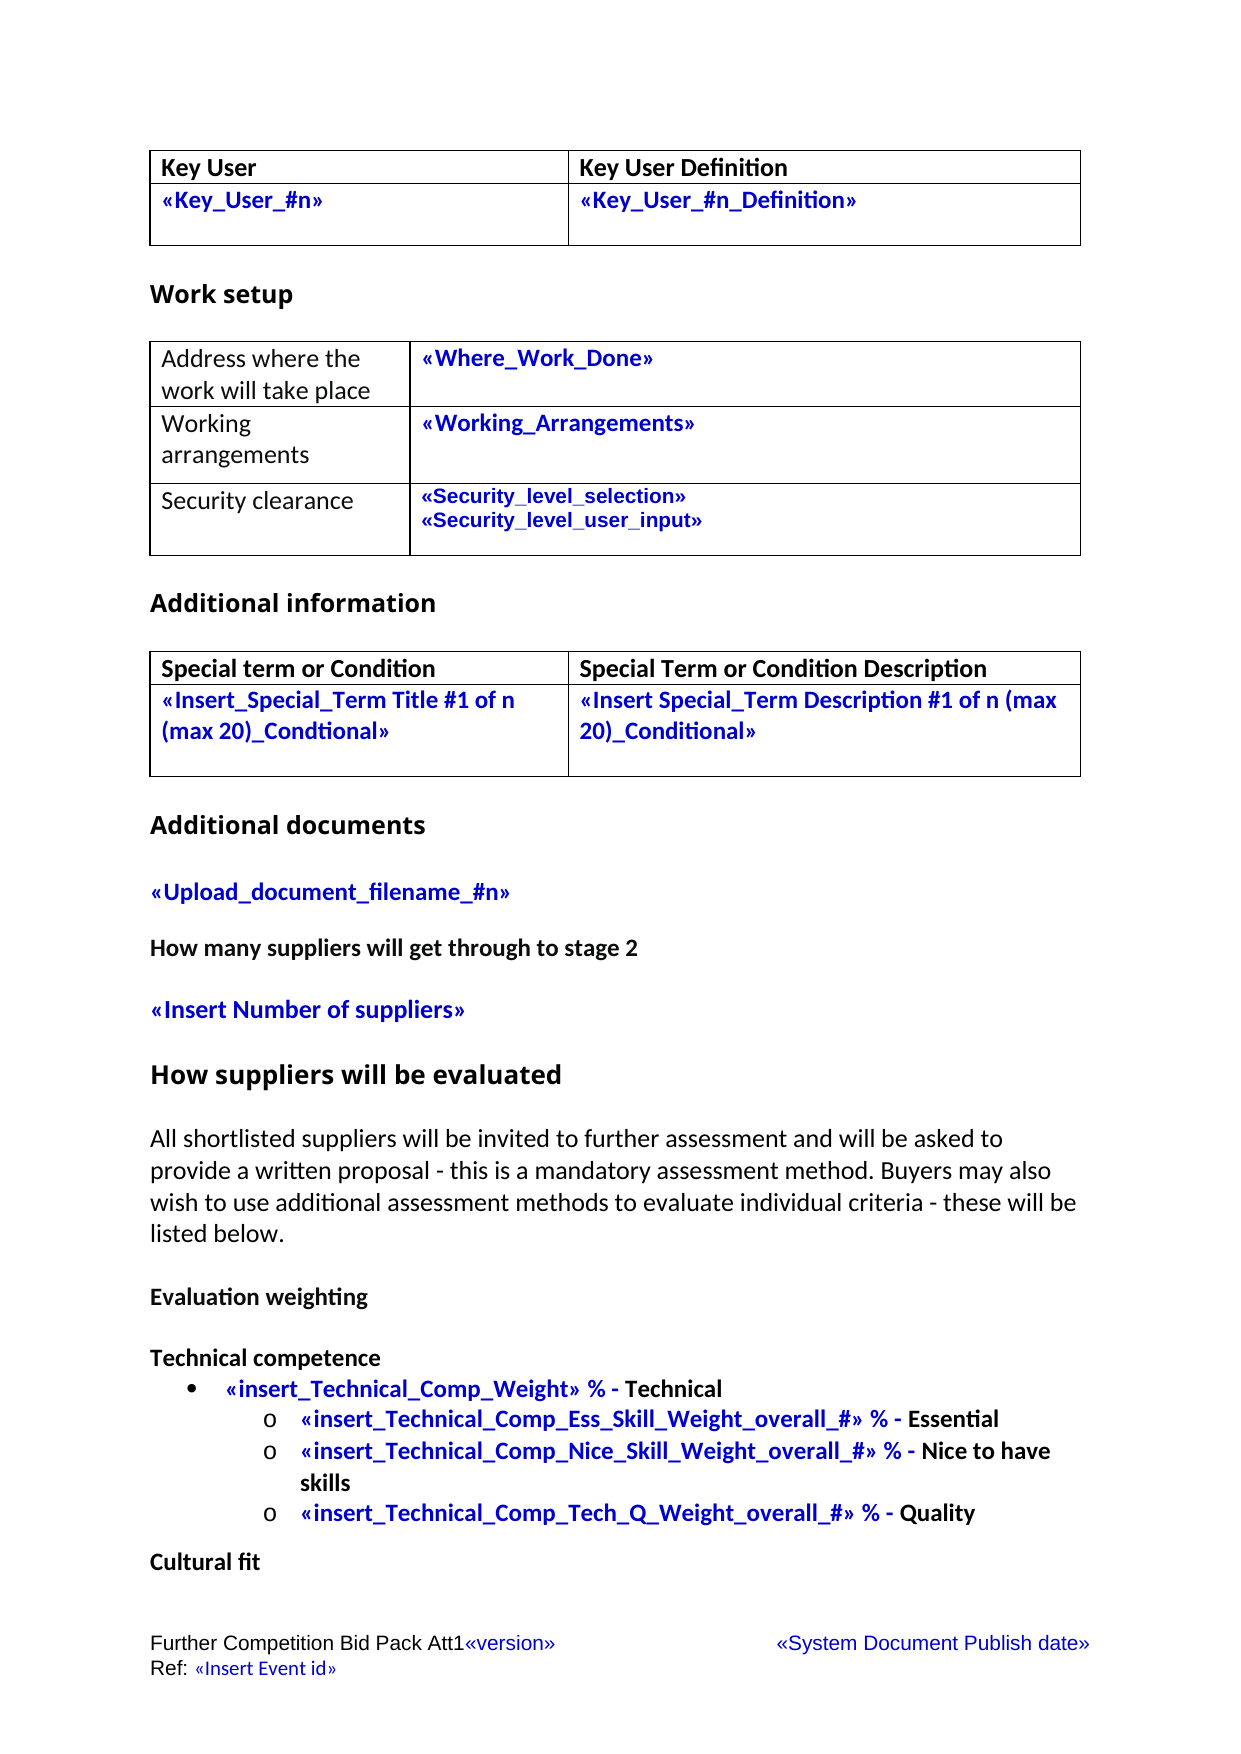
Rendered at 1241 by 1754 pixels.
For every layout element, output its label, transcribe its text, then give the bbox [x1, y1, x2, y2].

list «insert_Technical_Comp_Weight» % - Technical [187, 1373, 1090, 1403]
table_header Key User Definition [569, 151, 1080, 183]
table_header Address where the work will take place [151, 342, 409, 406]
text Work setup [150, 276, 1090, 311]
table_cell «Security_level_selection» «Security_level_user_input» [411, 484, 1080, 554]
table_header Key User [151, 151, 568, 183]
table_cell Working arrangements [151, 407, 409, 483]
table_cell «Key_User_#n_Definition» [569, 184, 1080, 245]
text All shortlisted suppliers will be invited to further assessment and will be asked to provide a written proposal - this is a mandatory assessment method. Buyers may also wish to use additional assessment methods to evaluate individual criteria - these will be listed below. [150, 1122, 1090, 1249]
table_cell «Insert_Special_Term Title #1 of n (max 20)_Condtional» [151, 685, 568, 776]
text Evaluation weighting [150, 1281, 1090, 1312]
text How many suppliers will get through to stage 2 [150, 932, 1090, 962]
text Additional information [150, 586, 1090, 620]
text How suppliers will be evaluated [150, 1056, 1090, 1092]
text «Insert Number of suppliers» [150, 993, 1090, 1024]
table_cell Security clearance [151, 484, 409, 554]
table_cell «Key_User_#n» [151, 184, 568, 245]
table_cell «Insert Special_Term Description #1 of n (max 20)_Conditional» [569, 685, 1080, 776]
table_cell «Working_Arrangements» [411, 407, 1080, 483]
list «insert_Technical_Comp_Nice_Skill_Weight_overall_#» % - Nice to have skills [262, 1435, 1090, 1497]
text Cultural fit [150, 1546, 1090, 1576]
text Additional documents [150, 808, 1090, 842]
list «insert_Technical_Comp_Tech_Q_Weight_overall_#» % - Quality [262, 1497, 1090, 1529]
table_header Special Term or Condition Description [569, 652, 1080, 683]
table_header Special term or Condition [151, 652, 568, 683]
text «Upload_document_filename_#n» [150, 876, 1090, 906]
text Technical competence [150, 1342, 1090, 1373]
table_header «Where_Work_Done» [411, 342, 1080, 406]
list «insert_Technical_Comp_Ess_Skill_Weight_overall_#» % - Essential [262, 1403, 1090, 1435]
